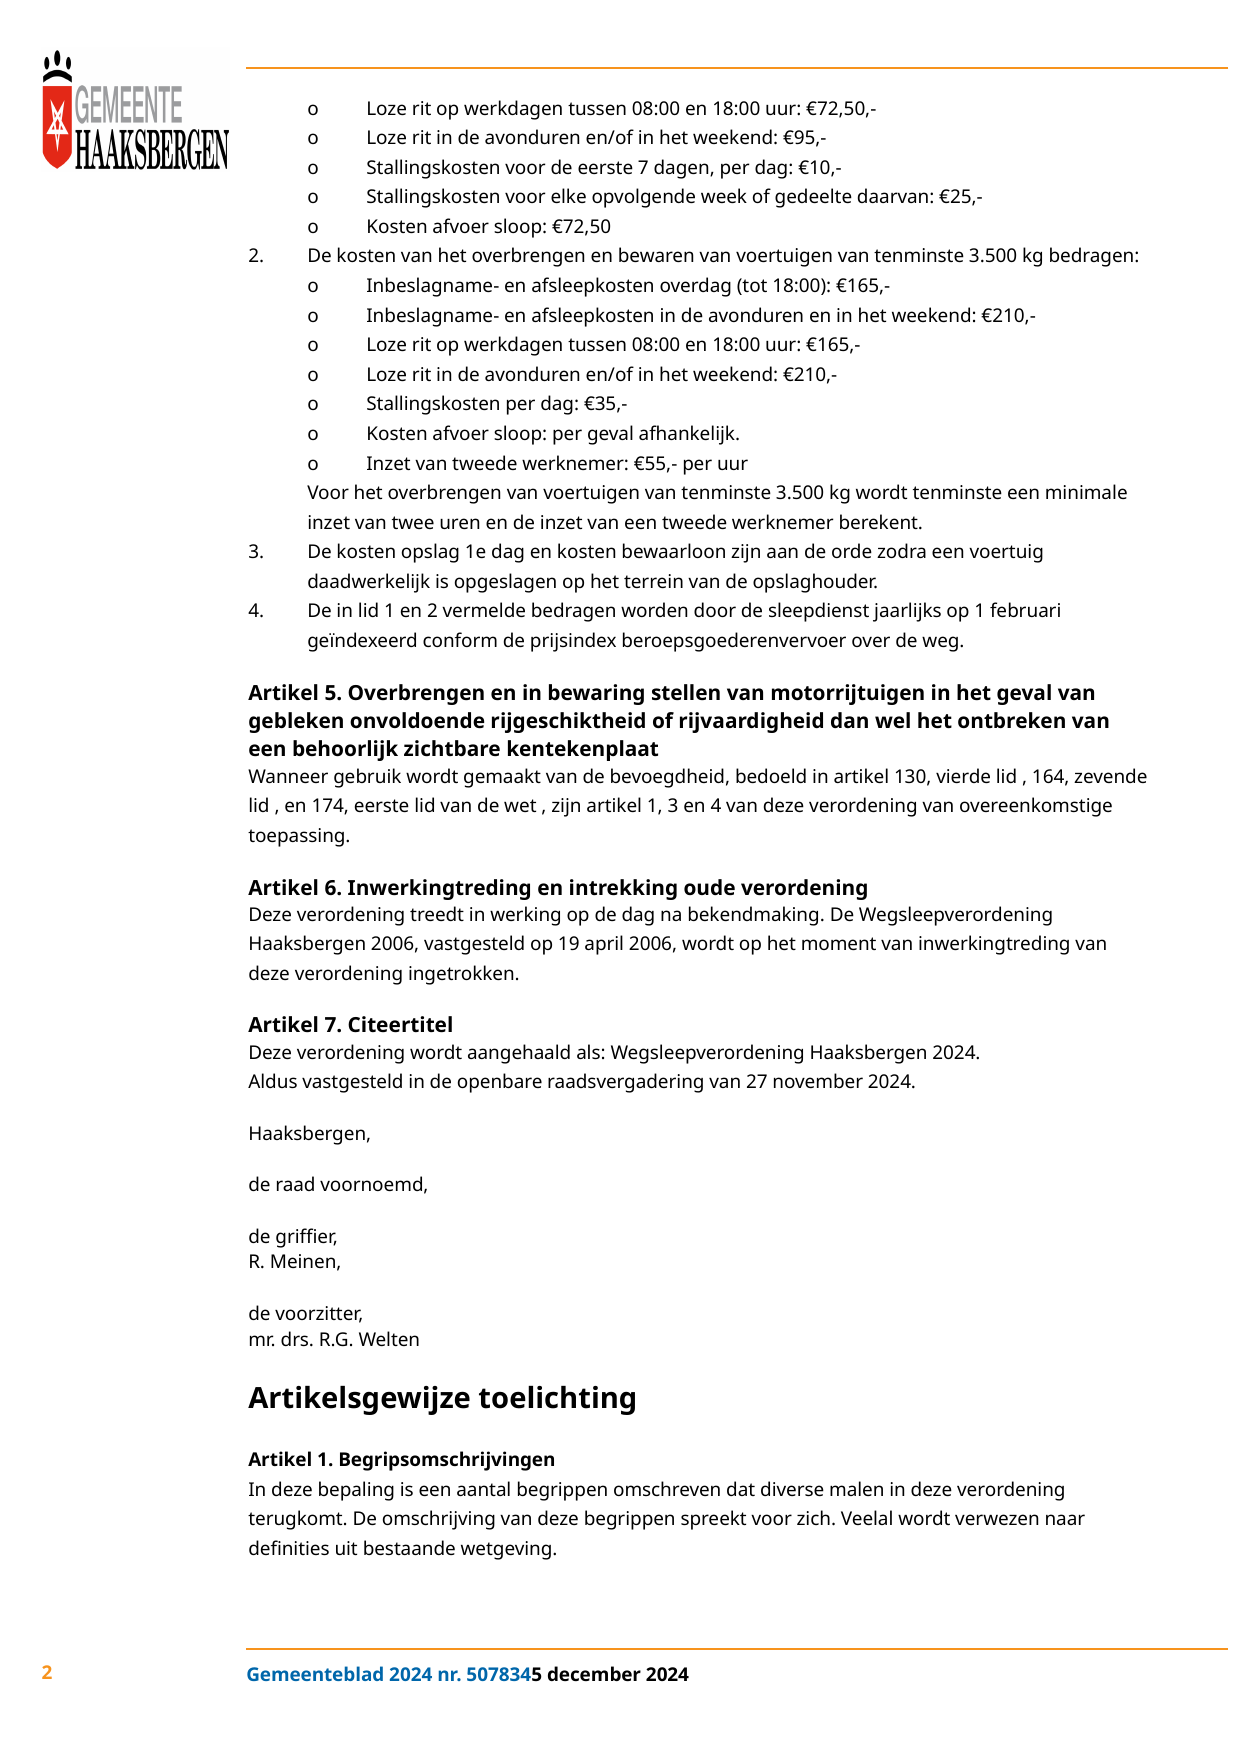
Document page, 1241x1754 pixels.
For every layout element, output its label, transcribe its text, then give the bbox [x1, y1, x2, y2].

list Inbeslagname- en afsleepkosten overdag (tot 18:00): €165,- [307, 272, 1152, 298]
picture [41, 47, 231, 172]
text Artikel 5. Overbrengen en in bewaring stellen van motorrijtuigen in het geval van gebleken onvoldoende rijgeschiktheid of rijvaardigheid dan wel het ontbreken van een behoorlijk zichtbare kentekenplaat [248, 678, 1152, 763]
text mr. drs. R.G. Welten [248, 1326, 1152, 1352]
text de raad voornoemd, [248, 1172, 1152, 1197]
list Stallingskosten per dag: €35,- [307, 391, 1152, 416]
text Aldus vastgesteld in de openbare raadsvergadering van 27 november 2024. [248, 1069, 1152, 1094]
text Artikel 1. Begripsomschrijvingen [248, 1446, 1152, 1472]
text de griffier, [248, 1223, 1152, 1249]
text Artikel 7. Citeertitel [248, 1011, 1152, 1039]
list Kosten afvoer sloop: €72,50 [307, 213, 1152, 239]
list Inbeslagname- en afsleepkosten in de avonduren en in het weekend: €210,- [307, 302, 1152, 328]
list Voor het overbrengen van voertuigen van tenminste 3.500 kg wordt tenminste een minimale inzet van twee uren en de inzet van een tweede werknemer berekent. [248, 479, 1152, 535]
list De kosten van het overbrengen en bewaren van voertuigen van tenminste 3.500 kg bedragen: [248, 243, 1152, 268]
text Artikelsgewijze toelichting [248, 1377, 1152, 1417]
list Loze rit op werkdagen tussen 08:00 en 18:00 uur: €165,- [307, 331, 1152, 357]
text de voorzitter, [248, 1300, 1152, 1326]
list Loze rit in de avonduren en/of in het weekend: €95,- [307, 124, 1152, 150]
list Stallingskosten voor de eerste 7 dagen, per dag: €10,- [307, 154, 1152, 180]
text Artikel 6. Inwerkingtreding en intrekking oude verordening [248, 873, 1152, 901]
list De in lid 1 en 2 vermelde bedragen worden door de sleepdienst jaarlijks op 1 februari geïndexeerd conform de prijsindex beroepsgoederenvervoer over de weg. [248, 598, 1152, 653]
text Deze verordening treedt in werking op de dag na bekendmaking. De Wegsleepverordening Haaksbergen 2006, vastgesteld op 19 april 2006, wordt op het moment van inwerkingtreding van deze verordening ingetrokken. [248, 901, 1152, 986]
text R. Meinen, [248, 1249, 1152, 1274]
text In deze bepaling is een aantal begrippen omschreven dat diverse malen in deze verordening terugkomt. De omschrijving van deze begrippen spreekt voor zich. Veelal wordt verwezen naar definities uit bestaande wetgeving. [248, 1476, 1152, 1561]
list Stallingskosten voor elke opvolgende week of gedeelte daarvan: €25,- [307, 183, 1152, 209]
list Kosten afvoer sloop: per geval afhankelijk. [307, 420, 1152, 446]
list De kosten opslag 1e dag en kosten bewaarloon zijn aan de orde zodra een voertuig daadwerkelijk is opgeslagen op het terrein van de opslaghouder. [248, 538, 1152, 594]
text Deze verordening wordt aangehaald als: Wegsleepverordening Haaksbergen 2024. [248, 1039, 1152, 1065]
list Inzet van tweede werknemer: €55,- per uur [307, 450, 1152, 476]
text Wanneer gebruik wordt gemaakt van de bevoegdheid, bedoeld in artikel 130, vierde lid , 164, zevende lid , en 174, eerste lid van de wet , zijn artikel 1, 3 en 4 van deze verordening van overeenkomstige toepassing. [248, 763, 1152, 848]
text Haaksbergen, [248, 1120, 1152, 1146]
list Loze rit in de avonduren en/of in het weekend: €210,- [307, 361, 1152, 387]
list Loze rit op werkdagen tussen 08:00 en 18:00 uur: €72,50,- [307, 95, 1152, 121]
